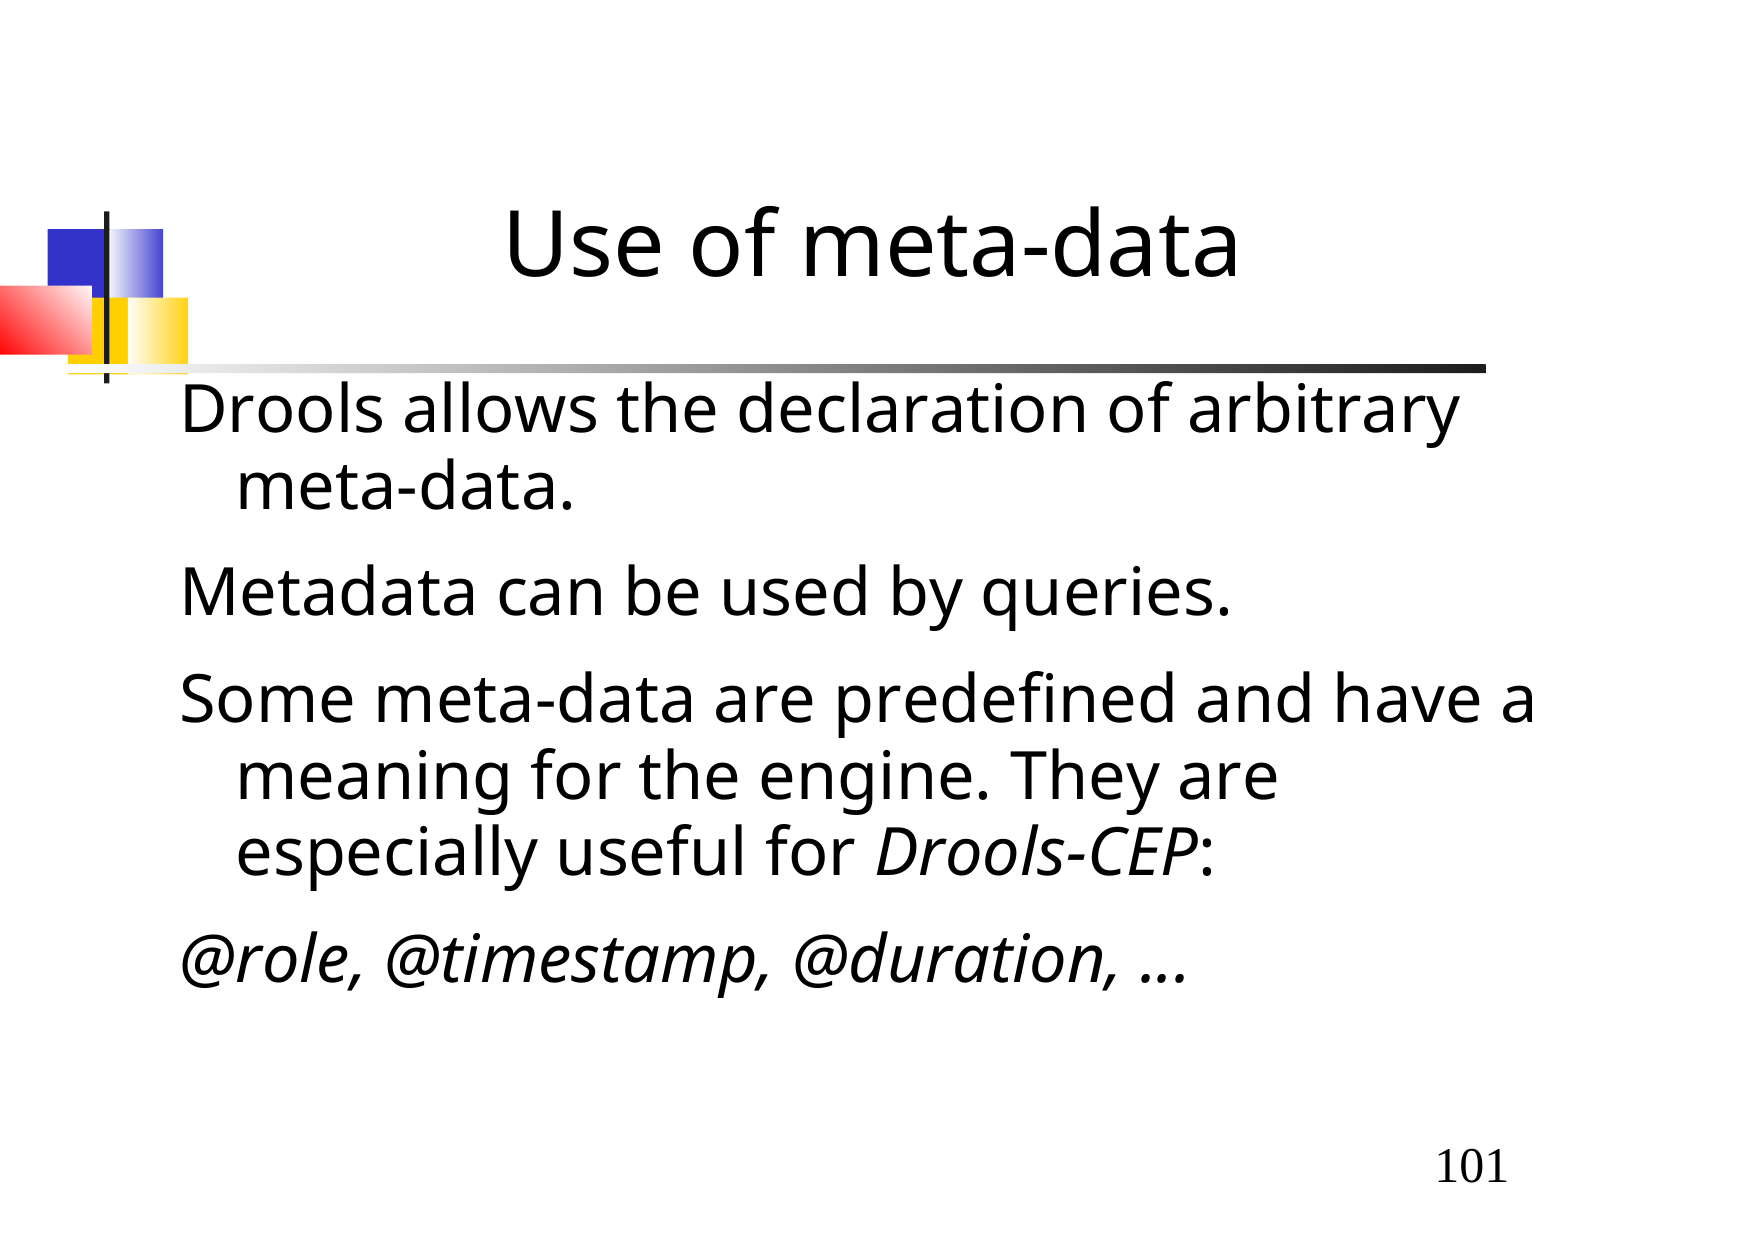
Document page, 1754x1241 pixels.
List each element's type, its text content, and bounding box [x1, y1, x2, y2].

title Use of meta-data [179, 139, 1567, 351]
list Drools allows the declaration of arbitrary meta-data. Metadata can be used by queries. Some meta-data are predefined and have a meaning for the engine. They are especially useful for Drools-CEP: @role, @timestamp, @duration, ... [179, 371, 1567, 1091]
